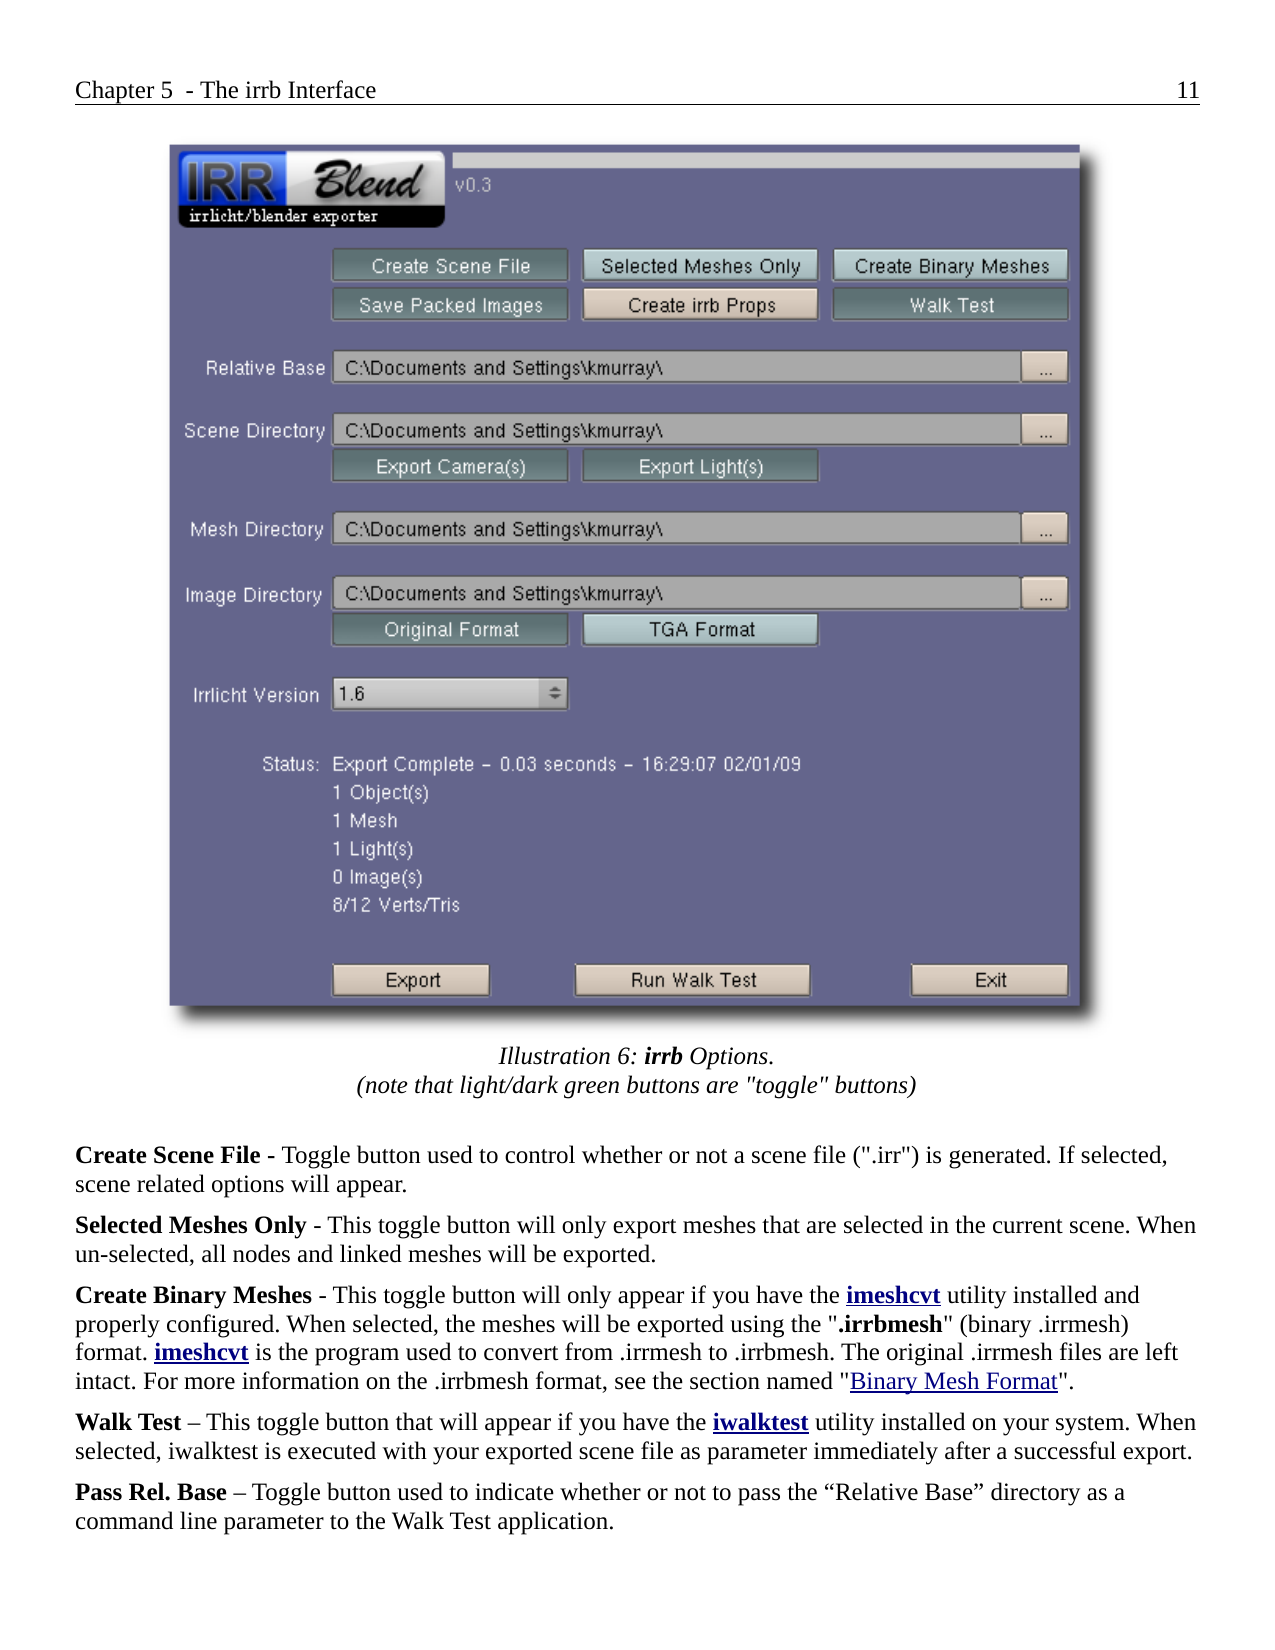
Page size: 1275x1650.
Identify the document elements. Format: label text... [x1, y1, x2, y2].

text Walk Test – This toggle button that will appear if you have the iwalktest utility installed on your system. When selected, iwalktest is executed with your exported scene file as parameter immediately after a successful export. [75, 1407, 1200, 1465]
text Create Binary Meshes - This toggle button will only appear if you have the imeshcvt utility installed and properly configured. When selected, the meshes will be exported using the ".irrbmesh" (binary .irrmesh) format. imeshcvt is the program used to convert from .irrmesh to .irrbmesh. The original .irrmesh files are left intact. For more information on the .irrbmesh format, see the section named "Binary Mesh Format". [75, 1280, 1200, 1395]
text Selected Meshes Only - This toggle button will only export meshes that are selected in the current scene. When un-selected, all nodes and linked meshes will be exported. [75, 1210, 1200, 1267]
text Create Scene File - Toggle button used to control whether or not a scene file (".irr") is generated. If selected, scene related options will appear. [75, 1140, 1200, 1197]
text Illustration 6: irrb Options. (note that light/dark green buttons are "toggle" buttons) [157, 1042, 1118, 1099]
text Pass Rel. Base – Toggle button used to indicate whether or not to pass the “Relative Base” directory as a command line parameter to the Walk Test application. [75, 1477, 1200, 1535]
picture [159, 135, 1116, 1042]
